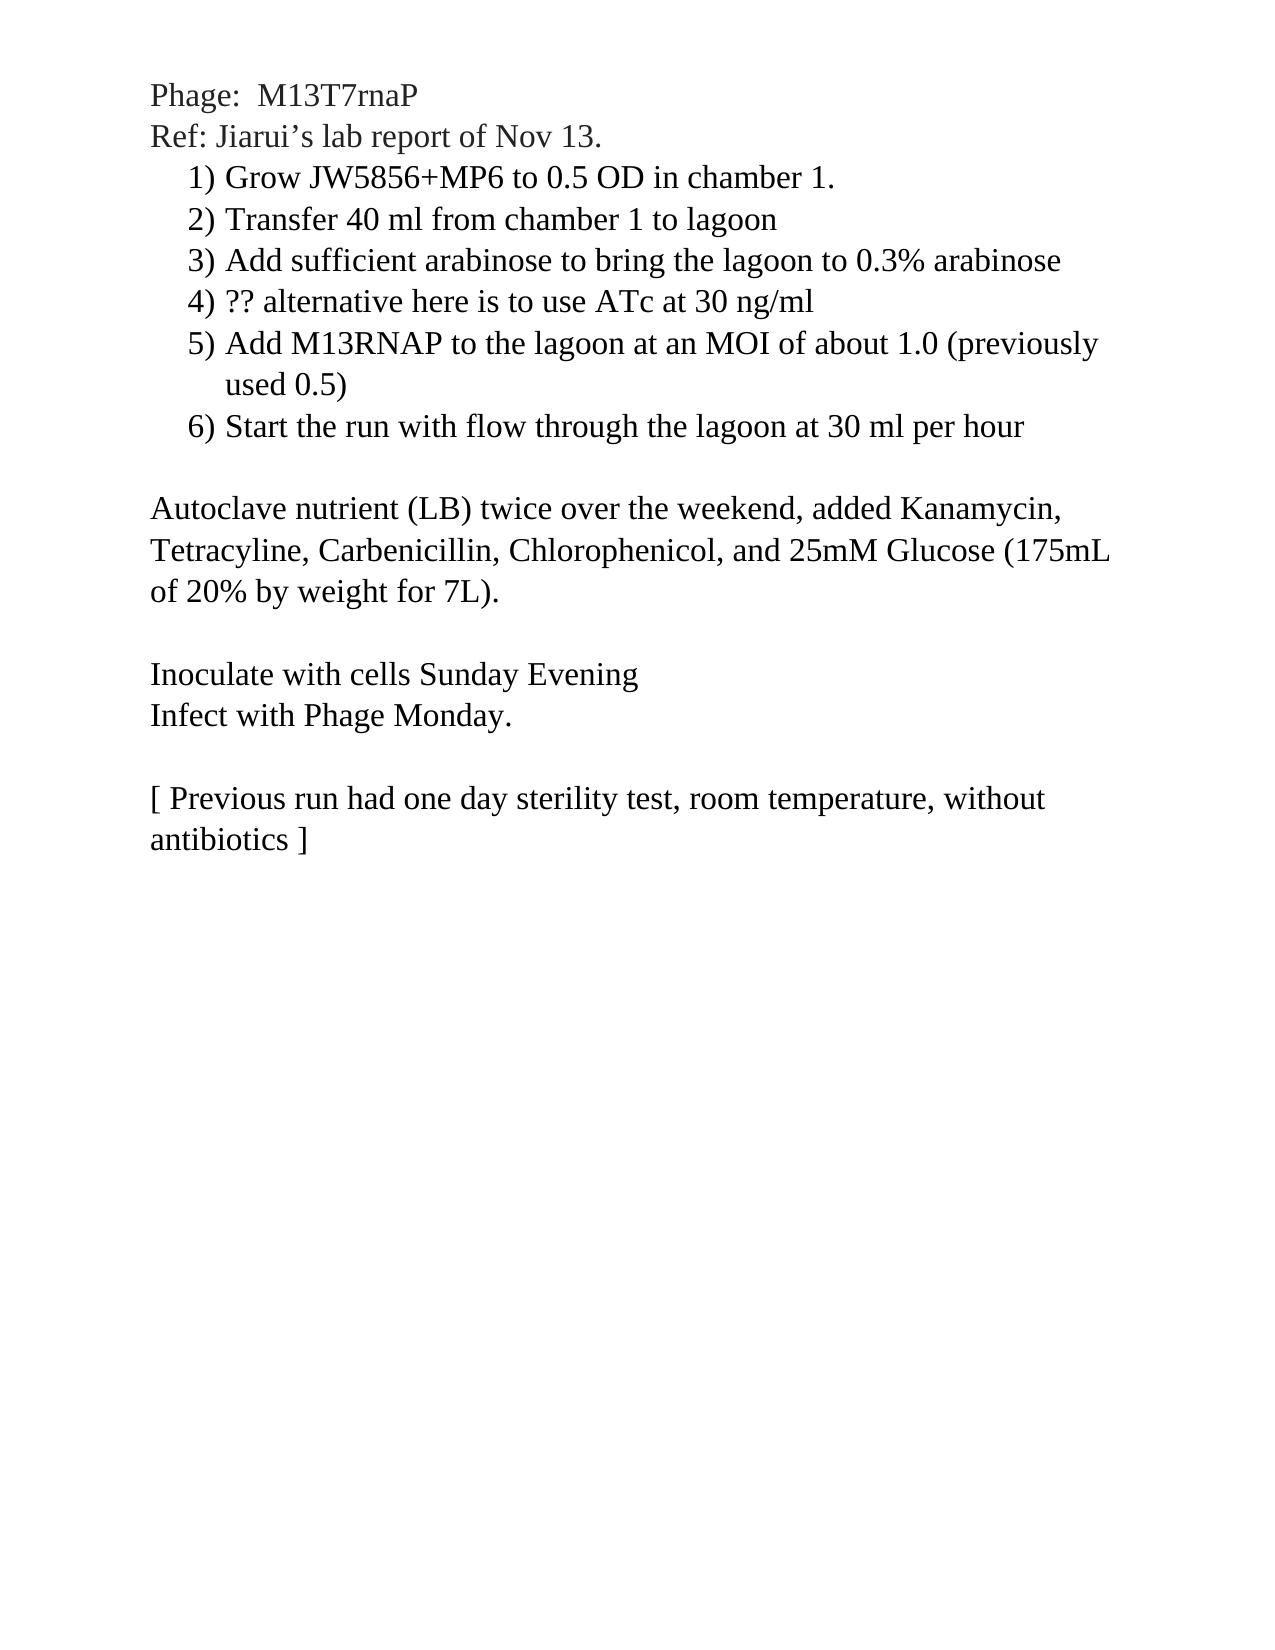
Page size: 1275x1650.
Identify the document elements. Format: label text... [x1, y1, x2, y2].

text Autoclave nutrient (LB) twice over the weekend, added Kanamycin, Tetracyline, Carbenicillin, Chlorophenicol, and 25mM Glucose (175mL of 20% by weight for 7L). [150, 488, 1125, 609]
text Ref: Jiarui’s lab report of Nov 13. [150, 116, 1125, 155]
text [ Previous run had one day sterility test, room temperature, without antibiotics ] [150, 778, 1125, 858]
text Infect with Phage Monday. [150, 695, 1125, 734]
list Add M13RNAP to the lagoon at an MOI of about 1.0 (previously used 0.5) [187, 323, 1125, 403]
text Inoculate with cells Sunday Evening [150, 654, 1125, 692]
text Phage: M13T7rnaP [150, 75, 1125, 113]
list Add sufficient arabinose to bring the lagoon to 0.3% arabinose [187, 240, 1125, 279]
list Transfer 40 ml from chamber 1 to lagoon [187, 199, 1125, 237]
list Start the run with flow through the lagoon at 30 ml per hour [187, 406, 1125, 444]
list ?? alternative here is to use ATc at 30 ng/ml [187, 282, 1125, 320]
list Grow JW5856+MP6 to 0.5 OD in chamber 1. [187, 158, 1125, 196]
